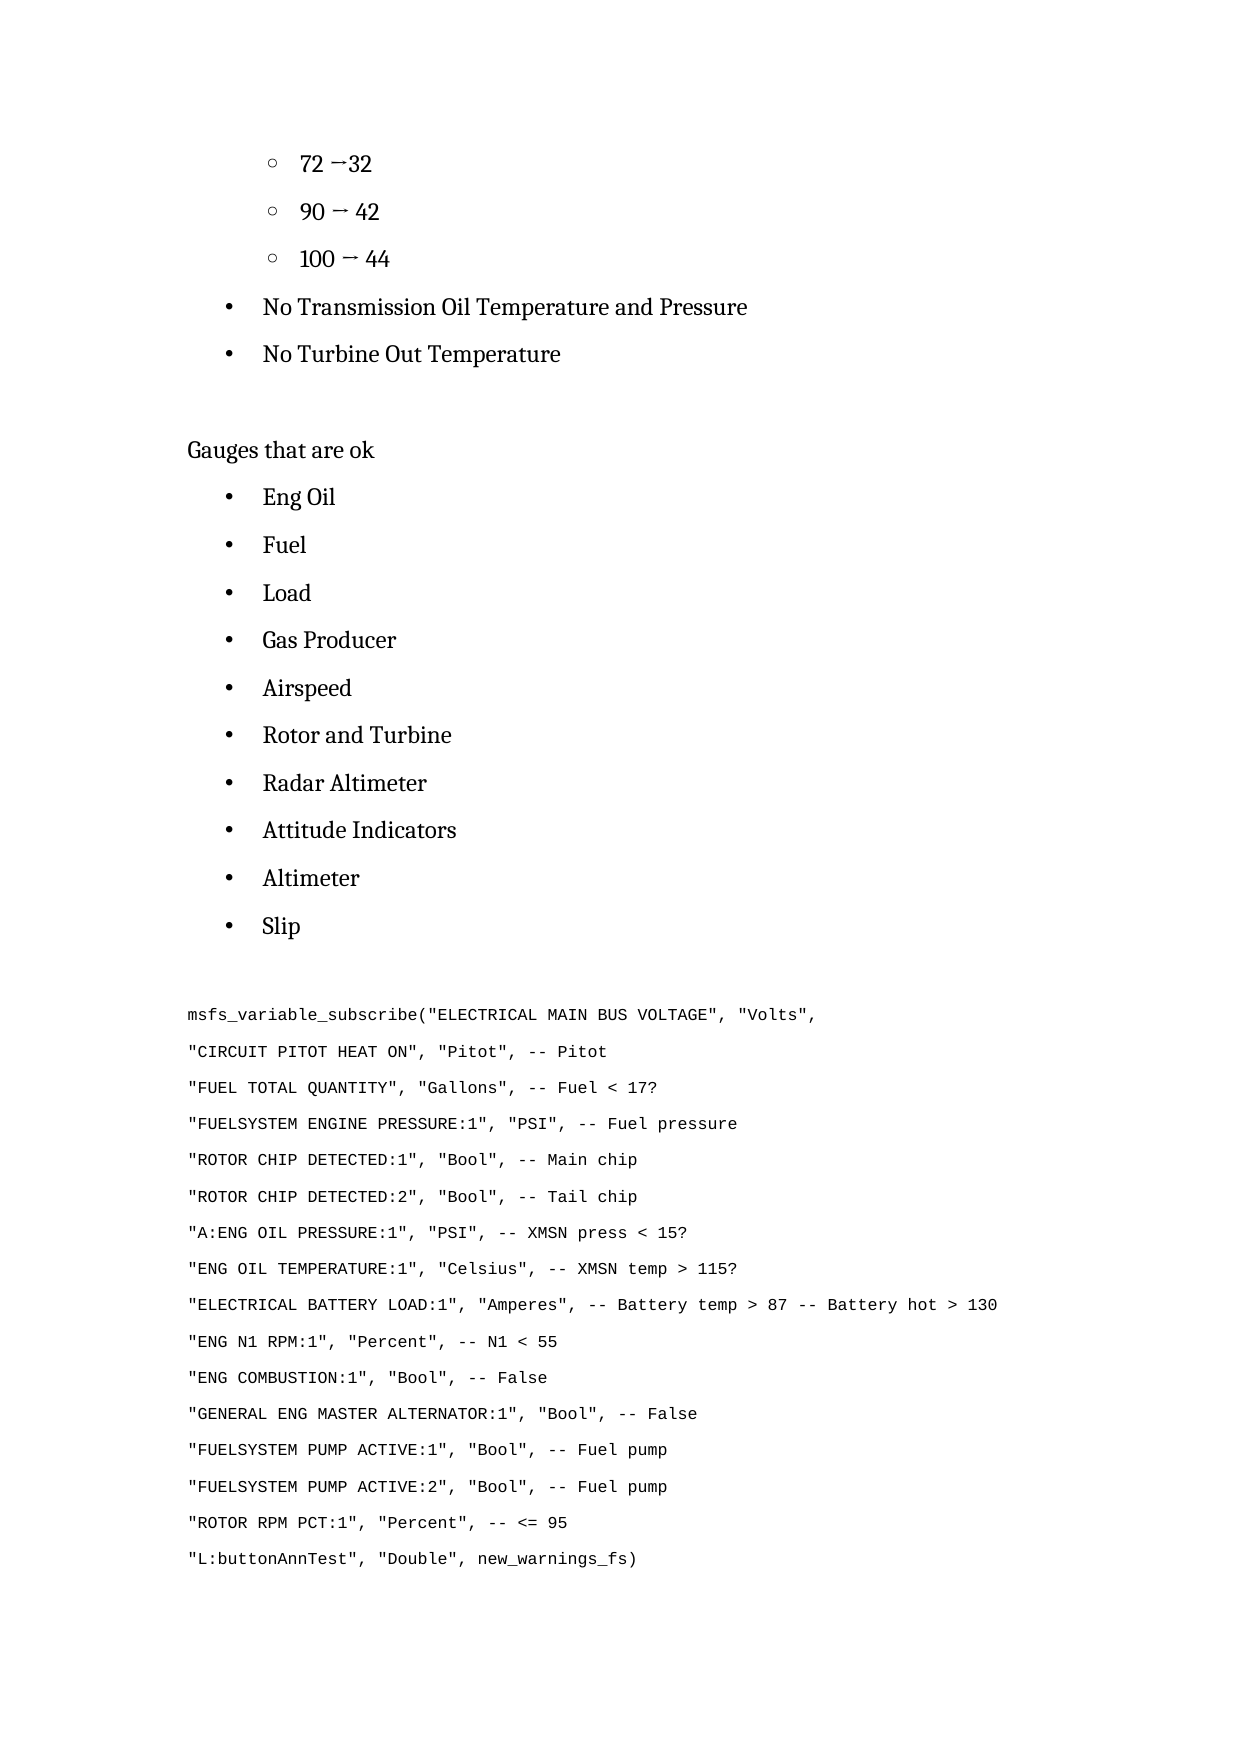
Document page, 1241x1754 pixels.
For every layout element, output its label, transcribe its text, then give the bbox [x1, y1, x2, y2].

list Airspeed [225, 674, 1053, 702]
list Altimeter [225, 864, 1053, 893]
text "CIRCUIT PITOT HEAT ON", "Pitot", -- Pitot [187, 1043, 1053, 1062]
list Radar Altimeter [225, 769, 1053, 798]
list Gas Producer [225, 626, 1053, 655]
list No Turbine Out Temperature [225, 340, 1053, 369]
text "ROTOR CHIP DETECTED:2", "Bool", -- Tail chip [187, 1188, 1053, 1207]
list Attitude Indicators [225, 816, 1053, 845]
text "FUEL TOTAL QUANTITY", "Gallons", -- Fuel < 17? [187, 1079, 1053, 1098]
text "FUELSYSTEM PUMP ACTIVE:1", "Bool", -- Fuel pump [187, 1442, 1053, 1461]
list Fuel [225, 531, 1053, 559]
list Eng Oil [225, 483, 1053, 512]
text "ENG OIL TEMPERATURE:1", "Celsius", -- XMSN temp > 115? [187, 1261, 1053, 1279]
text "ENG COMBUSTION:1", "Bool", -- False [187, 1369, 1053, 1388]
list 100 → 44 [262, 245, 1053, 274]
text msfs_variable_subscribe("ELECTRICAL MAIN BUS VOLTAGE", "Volts", [187, 1007, 1053, 1026]
list 90 → 42 [262, 198, 1053, 226]
list Rotor and Turbine [225, 721, 1053, 750]
list No Transmission Oil Temperature and Pressure [225, 293, 1053, 322]
text Gauges that are ok [187, 436, 1053, 464]
text "GENERAL ENG MASTER ALTERNATOR:1", "Bool", -- False [187, 1406, 1053, 1424]
list 72 →32 [262, 150, 1053, 179]
text "ELECTRICAL BATTERY LOAD:1", "Amperes", -- Battery temp > 87 -- Battery hot > 130 [187, 1297, 1053, 1316]
text "ROTOR RPM PCT:1", "Percent", -- <= 95 [187, 1514, 1053, 1533]
text "A:ENG OIL PRESSURE:1", "PSI", -- XMSN press < 15? [187, 1224, 1053, 1243]
text "FUELSYSTEM PUMP ACTIVE:2", "Bool", -- Fuel pump [187, 1478, 1053, 1497]
text "FUELSYSTEM ENGINE PRESSURE:1", "PSI", -- Fuel pressure [187, 1116, 1053, 1134]
text "ENG N1 RPM:1", "Percent", -- N1 < 55 [187, 1333, 1053, 1352]
list Load [225, 578, 1053, 607]
text "L:buttonAnnTest", "Double", new_warnings_fs) [187, 1551, 1053, 1569]
list Slip [225, 912, 1053, 940]
text "ROTOR CHIP DETECTED:1", "Bool", -- Main chip [187, 1152, 1053, 1171]
